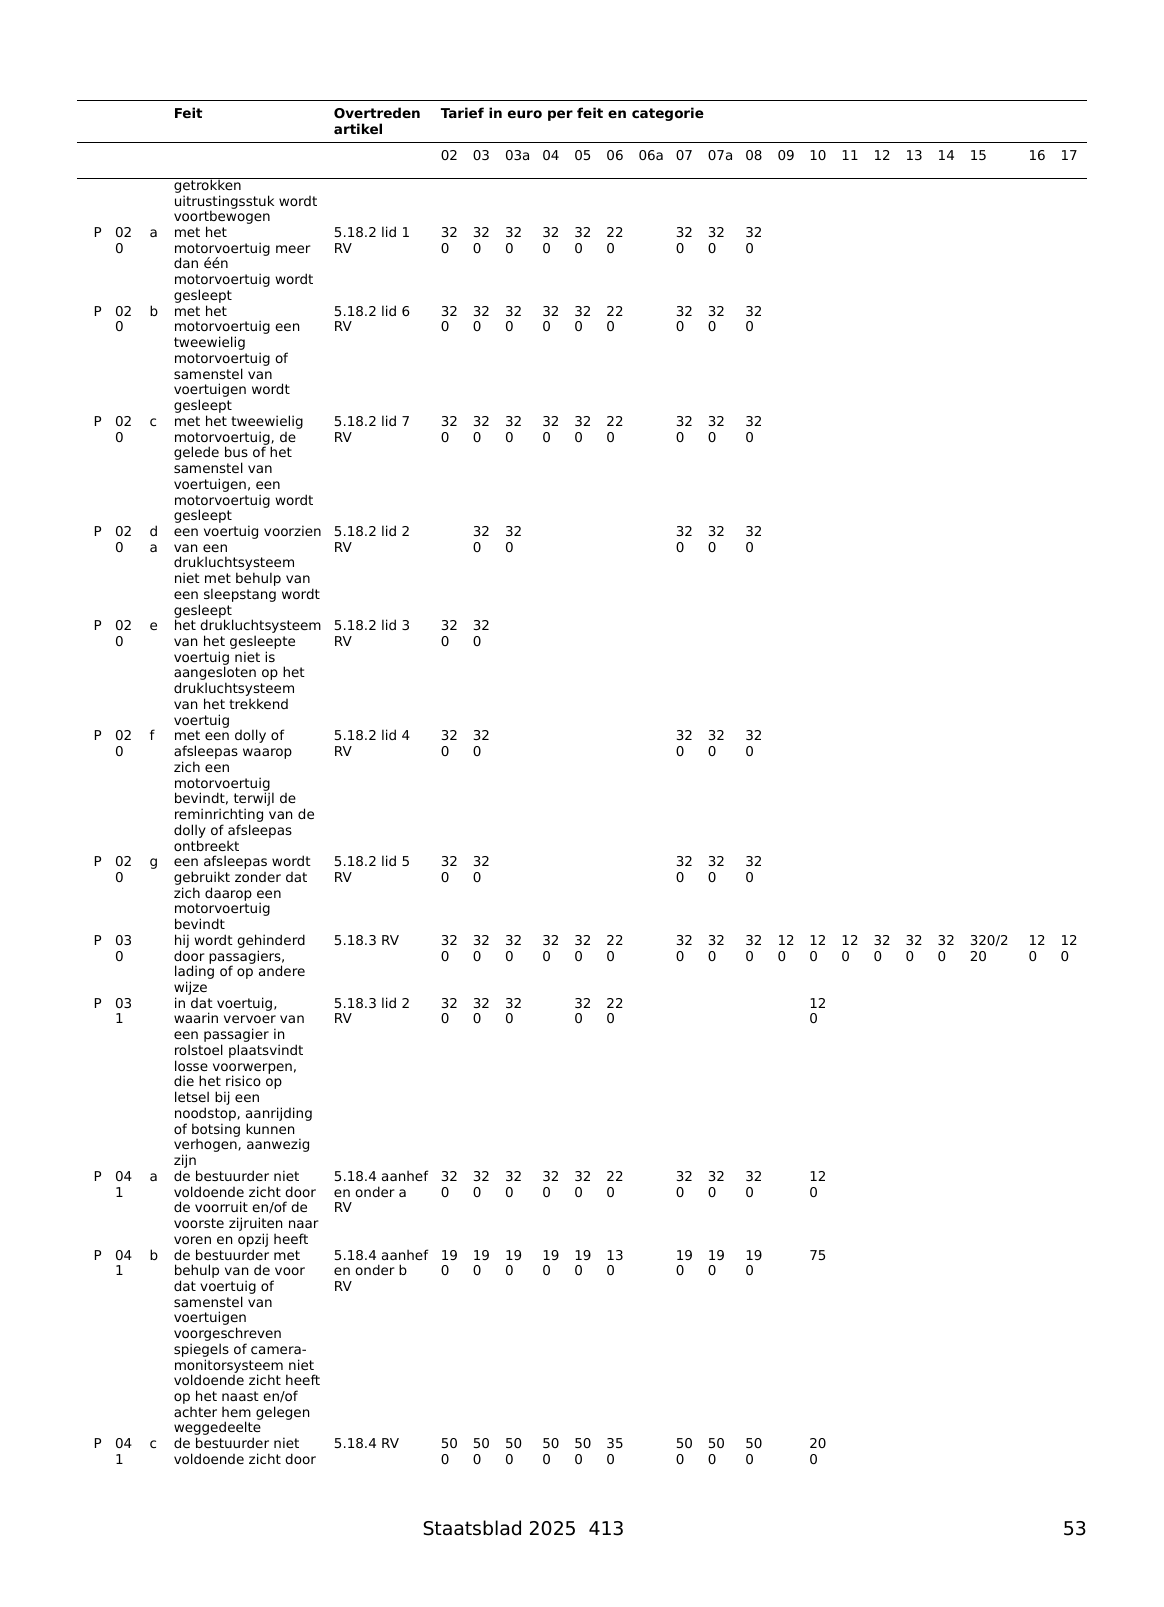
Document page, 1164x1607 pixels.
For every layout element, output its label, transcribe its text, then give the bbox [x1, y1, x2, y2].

table_cell b [144, 1247, 162, 1436]
table_cell [632, 414, 670, 524]
table_cell [600, 854, 632, 933]
table_cell 320 [435, 304, 467, 414]
table_cell [435, 179, 467, 225]
table_cell [1054, 179, 1087, 225]
table_cell 120 [803, 933, 835, 996]
table_cell [803, 414, 835, 524]
table_cell [931, 225, 963, 303]
table_cell 220 [600, 414, 632, 524]
table_cell 5.18.2 lid 6 RV [328, 304, 434, 414]
table_cell [868, 1436, 899, 1467]
table_cell [868, 414, 899, 524]
table_cell [835, 524, 867, 618]
table_cell [632, 1247, 670, 1436]
table_cell [739, 996, 771, 1169]
table_cell [835, 225, 867, 303]
table_cell [162, 304, 167, 414]
table_cell [1022, 179, 1054, 225]
table_cell [931, 996, 963, 1169]
table_cell [771, 1169, 803, 1247]
table_cell [964, 304, 1022, 414]
table_cell [82, 179, 87, 225]
table_cell 320 [568, 1169, 600, 1247]
table_cell 130 [600, 1247, 632, 1436]
table_cell [739, 179, 771, 225]
table_cell [162, 179, 167, 225]
table_cell [1054, 1436, 1087, 1467]
table_cell 320 [670, 1169, 702, 1247]
table_cell 190 [670, 1247, 702, 1436]
table_cell [82, 854, 87, 933]
table_cell c [144, 1436, 162, 1467]
table_cell [670, 996, 702, 1169]
table_cell [144, 143, 162, 178]
table_cell [162, 225, 167, 303]
table_cell [77, 143, 82, 178]
table_cell [803, 304, 835, 414]
table_cell [771, 225, 803, 303]
table_cell [435, 524, 467, 618]
table_cell [931, 1247, 963, 1436]
table_cell 320 [670, 304, 702, 414]
table_cell 5.18.2 lid 2 RV [328, 524, 434, 618]
table_cell [499, 728, 536, 854]
table_cell de bestuurder niet voldoende zicht door de voorruit en/of de voorste zijruiten naar voren en opzij heeft [168, 1169, 328, 1247]
table_cell P [88, 1169, 109, 1247]
table_cell [964, 225, 1022, 303]
table_cell 320 [536, 1169, 568, 1247]
table_cell [1054, 524, 1087, 618]
table_cell P [88, 996, 109, 1169]
table_cell 320 [467, 414, 499, 524]
table_cell getrokken uitrustingsstuk wordt voortbewogen [168, 179, 328, 225]
table_cell 190 [536, 1247, 568, 1436]
table_cell [536, 179, 568, 225]
table_cell [600, 179, 632, 225]
table_cell 5.18.2 lid 1 RV [328, 225, 434, 303]
table_cell 320 [702, 225, 739, 303]
table_cell 320 [467, 854, 499, 933]
table_cell 04 [536, 143, 568, 178]
table_cell [328, 179, 434, 225]
table_cell [77, 1169, 82, 1247]
table_cell 190 [568, 1247, 600, 1436]
table_cell 320 [702, 933, 739, 996]
table_header Feit [168, 101, 328, 142]
table_cell 320 [670, 933, 702, 996]
table_cell [568, 618, 600, 728]
table_cell [771, 854, 803, 933]
table_cell 190 [499, 1247, 536, 1436]
table_cell P [88, 618, 109, 728]
table_cell 5.18.3 RV [328, 933, 434, 996]
table_cell 220 [600, 304, 632, 414]
table_cell 320 [568, 414, 600, 524]
table_cell a [144, 225, 162, 303]
table_cell [1022, 854, 1054, 933]
table_cell [88, 179, 109, 225]
table_cell [77, 996, 82, 1169]
table_cell [82, 1169, 87, 1247]
table_header [1054, 101, 1087, 142]
table_cell 11 [835, 143, 867, 178]
table_cell a [144, 1169, 162, 1247]
table_cell [109, 179, 143, 225]
table_cell [868, 728, 899, 854]
table_cell 320 [467, 996, 499, 1169]
table_cell [600, 618, 632, 728]
table_cell 320 [467, 728, 499, 854]
table_cell [1054, 1247, 1087, 1436]
table_cell e [144, 618, 162, 728]
table_cell 320 [931, 933, 963, 996]
table_cell [964, 996, 1022, 1169]
table_cell 320 [435, 414, 467, 524]
table_cell 08 [739, 143, 771, 178]
table_cell [964, 1169, 1022, 1247]
table_cell [82, 143, 87, 178]
table_cell 320 [899, 933, 931, 996]
table_cell [82, 996, 87, 1169]
table_cell [899, 1169, 931, 1247]
table_cell 500 [670, 1436, 702, 1467]
table_cell 5.18.2 lid 7 RV [328, 414, 434, 524]
table_cell [1022, 1436, 1054, 1467]
table_cell 320 [499, 933, 536, 996]
table_cell [835, 1436, 867, 1467]
table_cell [868, 1169, 899, 1247]
table_cell [803, 524, 835, 618]
table_cell P [88, 225, 109, 303]
table_cell [964, 1436, 1022, 1467]
table_cell [702, 996, 739, 1169]
table_cell 320 [499, 304, 536, 414]
table_cell 350 [600, 1436, 632, 1467]
table_cell [467, 179, 499, 225]
table_cell [109, 143, 143, 178]
table_cell [568, 179, 600, 225]
table_cell [162, 1169, 167, 1247]
table_cell [868, 854, 899, 933]
table_cell 03 [467, 143, 499, 178]
table_cell [1022, 996, 1054, 1169]
table_cell 220 [600, 225, 632, 303]
table_cell 02 [435, 143, 467, 178]
table_cell 320 [499, 225, 536, 303]
table_cell [931, 728, 963, 854]
table_cell [632, 618, 670, 728]
table_cell [162, 143, 167, 178]
table_cell 320 [739, 414, 771, 524]
table_cell 500 [739, 1436, 771, 1467]
table_cell [1022, 225, 1054, 303]
table_cell 320/220 [964, 933, 1022, 996]
table_cell 220 [600, 933, 632, 996]
table_cell [88, 143, 109, 178]
table_cell [835, 179, 867, 225]
table_cell f [144, 728, 162, 854]
table_cell [162, 854, 167, 933]
table_cell [835, 618, 867, 728]
table_cell 320 [467, 1169, 499, 1247]
table_cell P [88, 854, 109, 933]
table_cell [632, 933, 670, 996]
table_cell [77, 618, 82, 728]
table_cell [835, 304, 867, 414]
table_cell 500 [499, 1436, 536, 1467]
table_cell 10 [803, 143, 835, 178]
table_cell 320 [499, 1169, 536, 1247]
table_cell [868, 179, 899, 225]
table_cell [1054, 304, 1087, 414]
table_cell [632, 996, 670, 1169]
table_cell 06a [632, 143, 670, 178]
table_cell 03a [499, 143, 536, 178]
table_cell [1022, 1247, 1054, 1436]
table_cell [162, 728, 167, 854]
table_cell 07a [702, 143, 739, 178]
table_cell [77, 728, 82, 854]
table_cell [1054, 225, 1087, 303]
table_cell [1054, 854, 1087, 933]
table_cell de bestuurder met behulp van de voor dat voertuig of samenstel van voertuigen voorgeschreven spiegels of camera-monitorsysteem niet voldoende zicht heeft op het naast en/of achter hem gelegen weggedeelte [168, 1247, 328, 1436]
table_header [88, 101, 109, 142]
table_cell 15 [964, 143, 1022, 178]
table_cell 320 [702, 1169, 739, 1247]
table_cell 16 [1022, 143, 1054, 178]
table_cell 5.18.2 lid 4 RV [328, 728, 434, 854]
table_cell 5.18.4 aanhef en onder b RV [328, 1247, 434, 1436]
table_cell [931, 304, 963, 414]
table_cell [82, 618, 87, 728]
table_cell 320 [702, 728, 739, 854]
table_cell [82, 1247, 87, 1436]
table_cell 14 [931, 143, 963, 178]
table_cell 320 [702, 414, 739, 524]
table_cell 120 [803, 1169, 835, 1247]
table_cell [771, 179, 803, 225]
table_header Overtreden artikel [328, 101, 434, 142]
table_cell 020 [109, 225, 143, 303]
table_cell [868, 225, 899, 303]
table_cell [931, 854, 963, 933]
table_cell 500 [568, 1436, 600, 1467]
table_cell [1054, 414, 1087, 524]
table_cell 320 [739, 524, 771, 618]
table_cell 320 [536, 225, 568, 303]
table_cell [82, 225, 87, 303]
table_cell [632, 304, 670, 414]
table_cell 320 [435, 225, 467, 303]
table_cell g [144, 854, 162, 933]
table_cell [868, 618, 899, 728]
table_cell 320 [670, 728, 702, 854]
table_cell P [88, 1247, 109, 1436]
table_cell 75 [803, 1247, 835, 1436]
table_cell met een dolly of afsleepas waarop zich een motorvoertuig bevindt, terwijl de reminrichting van de dolly of afsleepas ontbreekt [168, 728, 328, 854]
table_cell [632, 854, 670, 933]
table_cell 320 [739, 304, 771, 414]
table_cell [931, 179, 963, 225]
table_cell P [88, 933, 109, 996]
table_cell 200 [803, 1436, 835, 1467]
table_cell [931, 524, 963, 618]
table_cell 13 [899, 143, 931, 178]
table_cell [835, 414, 867, 524]
table_cell [1022, 414, 1054, 524]
table_cell [77, 225, 82, 303]
table_cell [1022, 304, 1054, 414]
table_cell [1022, 618, 1054, 728]
table_cell [162, 1436, 167, 1467]
table_cell [964, 1247, 1022, 1436]
table_cell [162, 996, 167, 1169]
table_cell 320 [739, 1169, 771, 1247]
table_header [162, 101, 167, 142]
table_cell 120 [803, 996, 835, 1169]
table_cell 320 [435, 854, 467, 933]
table_cell [77, 854, 82, 933]
table_cell 320 [499, 996, 536, 1169]
table_cell 500 [702, 1436, 739, 1467]
table_cell [964, 618, 1022, 728]
table_cell 320 [435, 1169, 467, 1247]
table_cell [803, 179, 835, 225]
table_cell 320 [739, 728, 771, 854]
table_cell 320 [739, 933, 771, 996]
table_cell [82, 933, 87, 996]
table_cell [82, 304, 87, 414]
table_header [82, 101, 87, 142]
table_cell [899, 618, 931, 728]
table_cell 320 [467, 933, 499, 996]
table_cell 320 [568, 225, 600, 303]
table_cell P [88, 414, 109, 524]
table_cell 120 [835, 933, 867, 996]
table_cell [1054, 728, 1087, 854]
table_cell [835, 996, 867, 1169]
table_cell [77, 1247, 82, 1436]
table_cell [499, 854, 536, 933]
table_cell 041 [109, 1169, 143, 1247]
table_cell 120 [1054, 933, 1087, 996]
table_cell [1054, 618, 1087, 728]
table_cell [835, 1247, 867, 1436]
table_cell [803, 225, 835, 303]
table_cell [162, 1247, 167, 1436]
table_cell [771, 1247, 803, 1436]
table_cell 320 [435, 728, 467, 854]
table_cell 120 [1022, 933, 1054, 996]
table_cell [702, 618, 739, 728]
table_cell [771, 618, 803, 728]
table_cell [771, 304, 803, 414]
table_cell 500 [467, 1436, 499, 1467]
table_cell [568, 728, 600, 854]
table_cell 320 [435, 618, 467, 728]
table_cell [835, 1169, 867, 1247]
table_cell [803, 618, 835, 728]
table_cell 320 [499, 414, 536, 524]
table_cell 220 [600, 996, 632, 1169]
table_cell 031 [109, 996, 143, 1169]
table_cell 320 [568, 996, 600, 1169]
table_cell 320 [739, 225, 771, 303]
table_cell 320 [536, 933, 568, 996]
table_cell [771, 728, 803, 854]
table_cell [868, 524, 899, 618]
table_cell [868, 996, 899, 1169]
table_cell [632, 728, 670, 854]
table_cell [499, 179, 536, 225]
table_cell [899, 854, 931, 933]
table_cell [868, 304, 899, 414]
table_cell 320 [670, 225, 702, 303]
table_cell [82, 524, 87, 618]
table_cell met het tweewielig motorvoertuig, de gelede bus of het samenstel van voertuigen, een motorvoertuig wordt gesleept [168, 414, 328, 524]
table_cell 190 [435, 1247, 467, 1436]
table_cell [632, 1169, 670, 1247]
table_cell [77, 414, 82, 524]
table_cell [1054, 996, 1087, 1169]
table_cell [536, 728, 568, 854]
table_cell 030 [109, 933, 143, 996]
table_cell 320 [568, 304, 600, 414]
table_cell 05 [568, 143, 600, 178]
table_cell [1022, 524, 1054, 618]
table_cell 12 [868, 143, 899, 178]
table_cell 320 [670, 414, 702, 524]
table_cell b [144, 304, 162, 414]
table_cell 17 [1054, 143, 1087, 178]
table_cell [328, 143, 434, 178]
table_cell 500 [536, 1436, 568, 1467]
table_cell [632, 524, 670, 618]
table_cell c [144, 414, 162, 524]
table_header [77, 101, 82, 142]
table_cell [632, 179, 670, 225]
table_cell [899, 304, 931, 414]
table_cell 320 [670, 524, 702, 618]
table_cell [899, 728, 931, 854]
table_cell 320 [467, 225, 499, 303]
table_cell P [88, 524, 109, 618]
table_cell [771, 1436, 803, 1467]
table_cell 320 [568, 933, 600, 996]
table_cell een afsleepas wordt gebruikt zonder dat zich daarop een motorvoertuig bevindt [168, 854, 328, 933]
table_cell [803, 728, 835, 854]
table_cell 320 [702, 854, 739, 933]
table_cell 020 [109, 854, 143, 933]
table_cell 220 [600, 1169, 632, 1247]
table_cell [536, 618, 568, 728]
table_cell [899, 1436, 931, 1467]
table_cell P [88, 304, 109, 414]
table_cell [600, 728, 632, 854]
table_cell 020 [109, 728, 143, 854]
table_cell 320 [868, 933, 899, 996]
table_cell da [144, 524, 162, 618]
table_cell [1022, 728, 1054, 854]
table_cell [670, 618, 702, 728]
table_cell 5.18.2 lid 5 RV [328, 854, 434, 933]
table_cell 041 [109, 1247, 143, 1436]
table_cell [835, 854, 867, 933]
table_cell [803, 854, 835, 933]
table_cell 320 [467, 618, 499, 728]
table_cell [931, 1169, 963, 1247]
table_cell [899, 524, 931, 618]
table_cell [600, 524, 632, 618]
table_cell [82, 414, 87, 524]
table_cell 320 [536, 304, 568, 414]
table_cell P [88, 1436, 109, 1467]
table_cell 500 [435, 1436, 467, 1467]
table_cell [964, 179, 1022, 225]
table_cell [77, 1436, 82, 1467]
table_header [144, 101, 162, 142]
table_cell het drukluchtsysteem van het gesleepte voertuig niet is aangesloten op het drukluchtsysteem van het trekkend voertuig [168, 618, 328, 728]
table_cell 320 [536, 414, 568, 524]
table_header Tarief in euro per feit en categorie [435, 101, 1054, 142]
table_cell 020 [109, 524, 143, 618]
table_cell 020 [109, 414, 143, 524]
table_cell [77, 304, 82, 414]
table_cell 5.18.4 RV [328, 1436, 434, 1467]
table_cell 06 [600, 143, 632, 178]
table_cell [931, 618, 963, 728]
table_cell hij wordt gehinderd door passagiers, lading of op andere wijze [168, 933, 328, 996]
table_cell [536, 524, 568, 618]
table_cell 5.18.3 lid 2 RV [328, 996, 434, 1169]
table_cell een voertuig voorzien van een drukluchtsysteem niet met behulp van een sleepstang wordt gesleept [168, 524, 328, 618]
table_cell met het motorvoertuig een tweewielig motorvoertuig of samenstel van voertuigen wordt gesleept [168, 304, 328, 414]
table_cell [632, 1436, 670, 1467]
table_cell [835, 728, 867, 854]
table_cell [931, 1436, 963, 1467]
table_cell [568, 854, 600, 933]
table_cell 320 [739, 854, 771, 933]
table_cell [964, 854, 1022, 933]
table_cell [899, 179, 931, 225]
table_cell 190 [702, 1247, 739, 1436]
table_cell [964, 728, 1022, 854]
table_cell [162, 618, 167, 728]
table_cell [1054, 1169, 1087, 1247]
table_cell [1022, 1169, 1054, 1247]
table_cell [771, 996, 803, 1169]
table_cell [162, 933, 167, 996]
table_cell [739, 618, 771, 728]
table_cell de bestuurder niet voldoende zicht door [168, 1436, 328, 1467]
table_cell 07 [670, 143, 702, 178]
table_cell [670, 179, 702, 225]
table_cell 320 [670, 854, 702, 933]
table_cell [144, 933, 162, 996]
table_cell 190 [467, 1247, 499, 1436]
table_cell [964, 414, 1022, 524]
table_header [109, 101, 143, 142]
table_cell [964, 524, 1022, 618]
table_cell [536, 854, 568, 933]
table_cell 320 [467, 524, 499, 618]
table_cell [899, 225, 931, 303]
table_cell [899, 414, 931, 524]
table_cell [499, 618, 536, 728]
table_cell 120 [771, 933, 803, 996]
table_cell 320 [702, 304, 739, 414]
table_cell [899, 1247, 931, 1436]
table_cell 320 [467, 304, 499, 414]
table_cell met het motorvoertuig meer dan één motorvoertuig wordt gesleept [168, 225, 328, 303]
table_cell 09 [771, 143, 803, 178]
table_cell in dat voertuig, waarin vervoer van een passagier in rolstoel plaatsvindt losse voorwerpen, die het risico op letsel bij een noodstop, aanrijding of botsing kunnen verhogen, aanwezig zijn [168, 996, 328, 1169]
table_cell 320 [499, 524, 536, 618]
table_cell 320 [435, 933, 467, 996]
table_cell [771, 524, 803, 618]
table_cell [77, 524, 82, 618]
table_cell [77, 179, 82, 225]
table_cell 190 [739, 1247, 771, 1436]
table_cell [162, 414, 167, 524]
table_cell 5.18.4 aanhef en onder a RV [328, 1169, 434, 1247]
table_cell [771, 414, 803, 524]
table_cell [82, 728, 87, 854]
table_cell 5.18.2 lid 3 RV [328, 618, 434, 728]
table_cell 020 [109, 304, 143, 414]
table_cell 041 [109, 1436, 143, 1467]
table_cell [702, 179, 739, 225]
table_cell [162, 524, 167, 618]
table_cell [144, 996, 162, 1169]
table_cell [144, 179, 162, 225]
table_cell 320 [435, 996, 467, 1169]
table_cell [632, 225, 670, 303]
table_cell [536, 996, 568, 1169]
table_cell [82, 1436, 87, 1467]
table_cell [168, 143, 328, 178]
table_cell 020 [109, 618, 143, 728]
table_cell [77, 933, 82, 996]
table_cell [868, 1247, 899, 1436]
table_cell [899, 996, 931, 1169]
table_cell 320 [702, 524, 739, 618]
table_cell P [88, 728, 109, 854]
table_cell [931, 414, 963, 524]
table_cell [568, 524, 600, 618]
